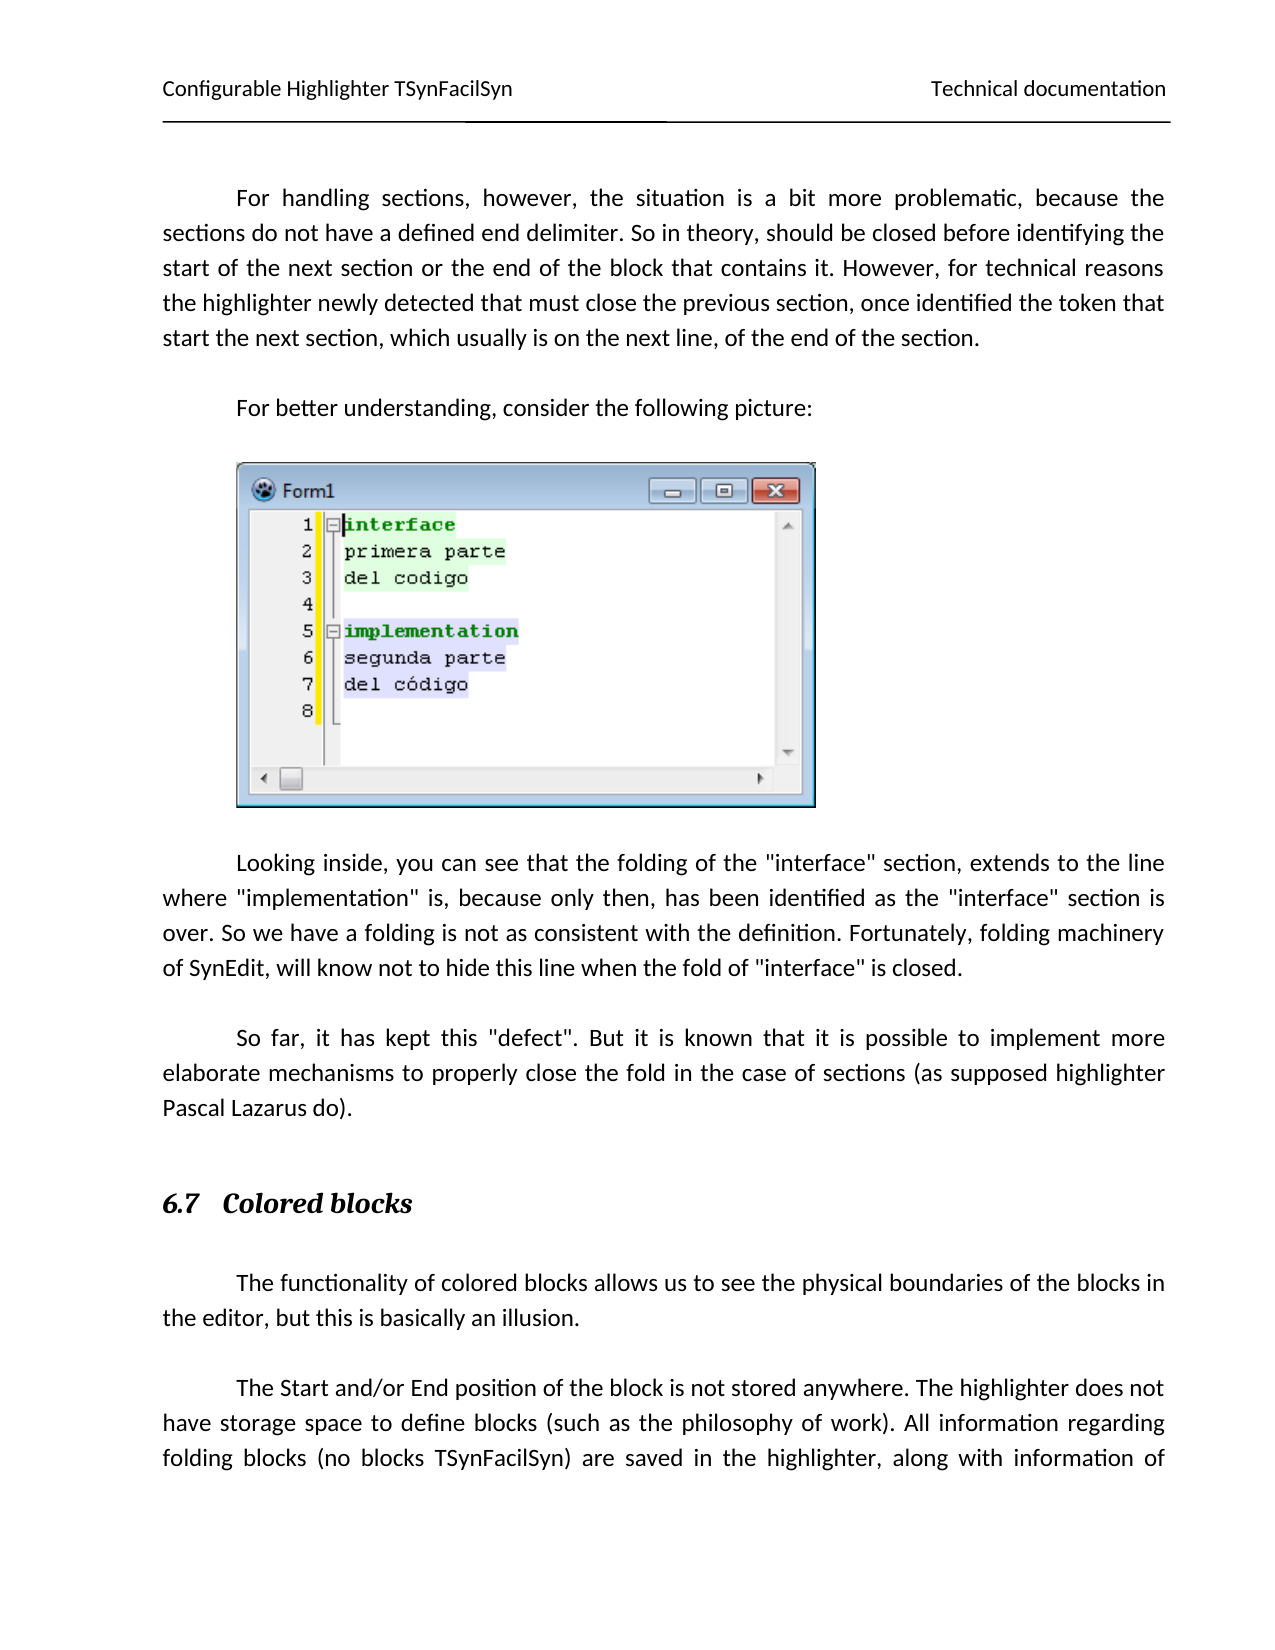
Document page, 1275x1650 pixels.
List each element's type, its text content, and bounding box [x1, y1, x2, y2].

subtitle Colored blocks [162, 1187, 1167, 1221]
picture [236, 462, 816, 808]
text The Start and/or End position of the block is not stored anywhere. The highlighter does not have storage space to define blocks (such as the philosophy of work). All information regarding folding blocks (no blocks TSynFacilSyn) are saved in the highlighter, along with information of [162, 1372, 1167, 1473]
text The functionality of colored blocks allows us to see the physical boundaries of the blocks in the editor, but this is basically an illusion. [162, 1267, 1167, 1333]
text For better understanding, consider the following picture: [162, 393, 1167, 423]
text For handling sections, however, the situation is a bit more problematic, because the sections do not have a defined end delimiter. So in theory, should be closed before identifying the start of the next section or the end of the block that contains it. However, for technical reasons the highlighter newly detected that must close the previous section, once identified the token that start the next section, which usually is on the next line, of the end of the section. [162, 183, 1167, 353]
text So far, it has kept this "defect". But it is known that it is possible to implement more elaborate mechanisms to properly close the fold in the case of sections (as supposed highlighter Pascal Lazarus do). [162, 1022, 1167, 1123]
text Looking inside, you can see that the folding of the "interface" section, extends to the line where "implementation" is, because only then, has been identified as the "interface" section is over. So we have a folding is not as consistent with the definition. Fortunately, folding machinery of SynEdit, will know not to hide this line when the fold of "interface" is closed. [162, 847, 1167, 983]
